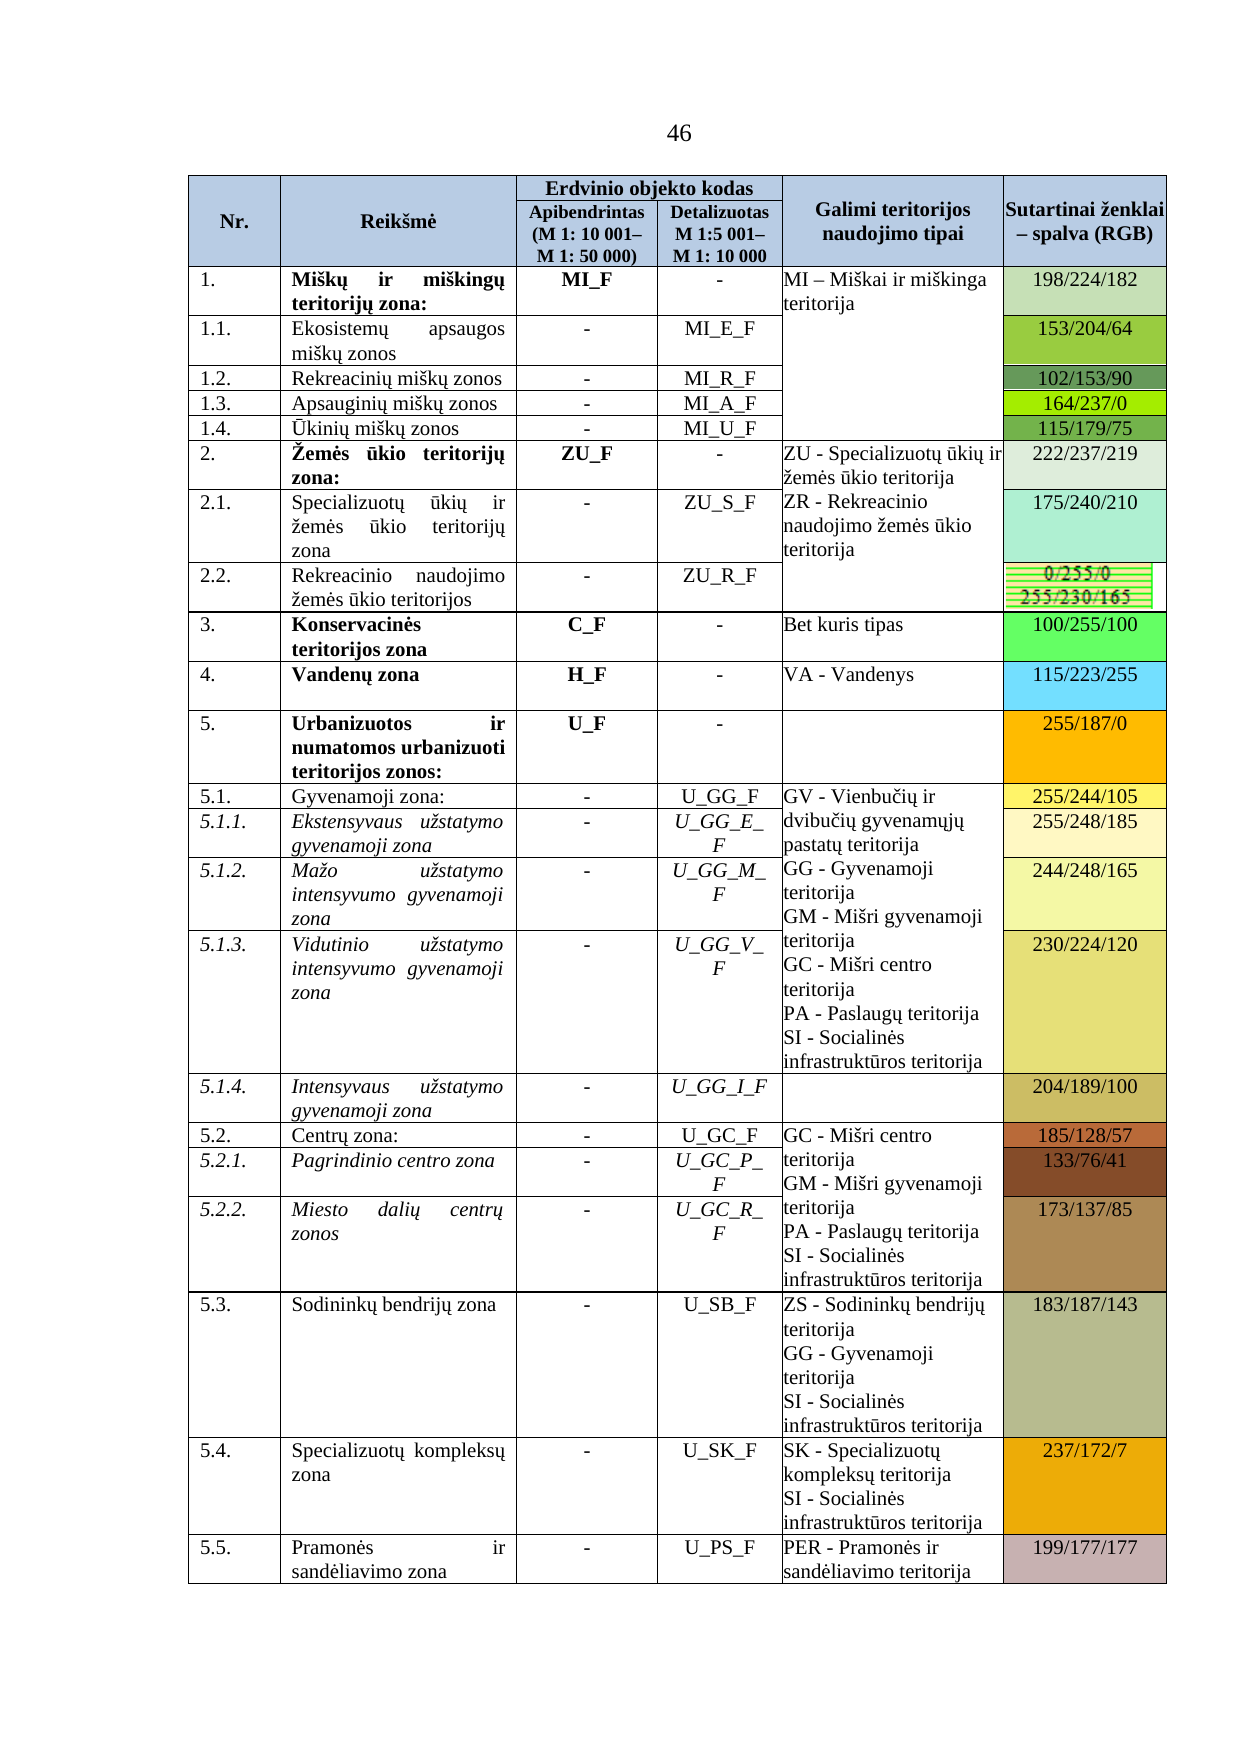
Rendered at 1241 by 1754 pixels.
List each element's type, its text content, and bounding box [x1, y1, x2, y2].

table_cell - [517, 563, 657, 611]
table_cell 100/255/100 [1004, 613, 1166, 661]
table_cell - [658, 711, 782, 783]
table_cell 183/187/143 [1004, 1293, 1166, 1437]
table_cell Mažo užstatymo intensyvumo gyvenamoji zona [281, 858, 516, 930]
table_cell 5.1.1. [189, 809, 280, 857]
table_cell Rekreacinių miškų zonos [281, 366, 516, 389]
table_cell Intensyvaus užstatymo gyvenamoji zona [281, 1074, 516, 1122]
table_cell Vandenų zona [281, 662, 516, 710]
table_cell 4. [189, 662, 280, 710]
table_cell 5. [189, 711, 280, 783]
table_header Galimi teritorijos naudojimo tipai [783, 176, 1003, 266]
table_cell 2. [189, 441, 280, 489]
table_cell PER - Pramonės ir sandėliavimo teritorija [783, 1535, 1003, 1583]
table_cell 255/244/105 [1004, 784, 1166, 808]
table_cell U_GG_I_F [658, 1074, 782, 1122]
table_cell Ekstensyvaus užstatymo gyvenamoji zona [281, 809, 516, 857]
table_cell 153/204/64 [1004, 316, 1166, 364]
table_cell 5.3. [189, 1293, 280, 1437]
table_cell 244/248/165 [1004, 858, 1166, 930]
table_cell Sodininkų bendrijų zona [281, 1293, 516, 1437]
table_cell U_GG_V_F [658, 931, 782, 1073]
table_cell 198/224/182 [1004, 267, 1166, 315]
table_cell 3. [189, 613, 280, 661]
table_cell Specializuotų ūkių ir žemės ūkio teritorijų zona [281, 490, 516, 562]
table_cell Pramonės ir sandėliavimo zona [281, 1535, 516, 1583]
table_cell H_F [517, 662, 657, 710]
table_cell Urbanizuotos ir numatomos urbanizuoti teritorijos zonos: [281, 711, 516, 783]
table_cell 255/187/0 [1004, 711, 1166, 783]
table_cell Ūkinių miškų zonos [281, 416, 516, 440]
table_cell 5.2.1. [189, 1148, 280, 1196]
table_cell U_F [517, 711, 657, 783]
table_cell 2.2. [189, 563, 280, 611]
table_cell - [517, 1438, 657, 1534]
table_cell 164/237/0 [1004, 391, 1166, 415]
table_cell 173/137/85 [1004, 1197, 1166, 1291]
table_cell - [658, 441, 782, 489]
table_cell MI – Miškai ir miškinga teritorija [783, 267, 1003, 440]
table_cell VA - Vandenys [783, 662, 1003, 710]
table_cell 1.1. [189, 316, 280, 364]
table_cell Specializuotų kompleksų zona [281, 1438, 516, 1534]
table_cell Apibendrintas (M 1: 10 001–M 1: 50 000) [517, 201, 657, 266]
table_cell - [517, 1293, 657, 1437]
table_cell Rekreacinio naudojimo žemės ūkio teritorijos [281, 563, 516, 611]
table_cell MI_A_F [658, 391, 782, 415]
table_cell GC - Mišri centro teritorija GM - Mišri gyvenamoji teritorija PA - Paslaugų teritorija SI - Socialinės infrastruktūros teritorija [783, 1123, 1003, 1291]
table_cell Pagrindinio centro zona [281, 1148, 516, 1196]
table_cell Miškų ir miškingų teritorijų zona: [281, 267, 516, 315]
table_cell 5.2.2. [189, 1197, 280, 1291]
table_cell - [517, 490, 657, 562]
table_cell Centrų zona: [281, 1123, 516, 1147]
table_cell Miesto dalių centrų zonos [281, 1197, 516, 1291]
table_header Reikšmė [281, 176, 516, 266]
table_header Erdvinio objekto kodas [517, 176, 782, 200]
table_cell - [517, 1074, 657, 1122]
table_cell U_GC_R_F [658, 1197, 782, 1291]
table_cell Žemės ūkio teritorijų zona: [281, 441, 516, 489]
table_cell 230/224/120 [1004, 931, 1166, 1073]
table_cell - [658, 267, 782, 315]
table_cell 204/189/100 [1004, 1074, 1166, 1122]
table_cell U_GG_E_F [658, 809, 782, 857]
table_cell MI_R_F [658, 366, 782, 389]
table_cell U_SB_F [658, 1293, 782, 1437]
table_cell 199/177/177 [1004, 1535, 1166, 1583]
table_cell U_GC_F [658, 1123, 782, 1147]
table_cell MI_F [517, 267, 657, 315]
table_cell 115/223/255 [1004, 662, 1166, 710]
table_cell 1.3. [189, 391, 280, 415]
table_cell Konservacinės teritorijos zona [281, 613, 516, 661]
table_cell Gyvenamoji zona: [281, 784, 516, 808]
table_cell [1004, 563, 1166, 611]
table_cell - [517, 316, 657, 364]
table_cell 133/76/41 [1004, 1148, 1166, 1196]
table_cell 237/172/7 [1004, 1438, 1166, 1534]
table_cell Ekosistemų apsaugos miškų zonos [281, 316, 516, 364]
table_cell Vidutinio užstatymo intensyvumo gyvenamoji zona [281, 931, 516, 1073]
table_cell 5.4. [189, 1438, 280, 1534]
table_cell C_F [517, 613, 657, 661]
table_cell [783, 1074, 1003, 1122]
table_cell Bet kuris tipas [783, 613, 1003, 661]
table_cell - [517, 391, 657, 415]
table_cell ZU - Specializuotų ūkių ir žemės ūkio teritorija ZR - Rekreacinio naudojimo žemės ūkio teritorija [783, 441, 1003, 611]
table_cell - [517, 1197, 657, 1291]
table_cell - [517, 416, 657, 440]
table_cell Apsauginių miškų zonos [281, 391, 516, 415]
table_cell - [517, 784, 657, 808]
table_cell GV - Vienbučių ir dvibučių gyvenamųjų pastatų teritorija GG - Gyvenamoji teritorija GM - Mišri gyvenamoji teritorija GC - Mišri centro teritorija PA - Paslaugų teritorija SI - Socialinės infrastruktūros teritorija [783, 784, 1003, 1073]
table_cell 175/240/210 [1004, 490, 1166, 562]
table_cell 102/153/90 [1004, 366, 1166, 389]
table_cell U_SK_F [658, 1438, 782, 1534]
table_cell 1. [189, 267, 280, 315]
table_cell U_PS_F [658, 1535, 782, 1583]
table_cell 5.1. [189, 784, 280, 808]
table_cell - [517, 1123, 657, 1147]
table_cell 2.1. [189, 490, 280, 562]
table_cell - [517, 1148, 657, 1196]
table_cell SK - Specializuotų kompleksų teritorija SI - Socialinės infrastruktūros teritorija [783, 1438, 1003, 1534]
table_header Sutartinai ženklai – spalva (RGB) [1004, 176, 1166, 266]
table_cell U_GG_F [658, 784, 782, 808]
table_cell 255/248/185 [1004, 809, 1166, 857]
table_cell 1.4. [189, 416, 280, 440]
table_cell U_GG_M_F [658, 858, 782, 930]
table_cell 1.2. [189, 366, 280, 389]
table_cell ZS - Sodininkų bendrijų teritorija GG - Gyvenamoji teritorija SI - Socialinės infrastruktūros teritorija [783, 1293, 1003, 1437]
table_cell ZU_F [517, 441, 657, 489]
table_cell - [517, 809, 657, 857]
table_header Nr. [189, 176, 280, 266]
table_cell 185/128/57 [1004, 1123, 1166, 1147]
table_cell 222/237/219 [1004, 441, 1166, 489]
table_cell - [517, 366, 657, 389]
table_cell MI_E_F [658, 316, 782, 364]
table_cell U_GC_P_F [658, 1148, 782, 1196]
table_cell ZU_R_F [658, 563, 782, 611]
table_cell 115/179/75 [1004, 416, 1166, 440]
table_cell 5.1.4. [189, 1074, 280, 1122]
table_cell MI_U_F [658, 416, 782, 440]
table_cell ZU_S_F [658, 490, 782, 562]
table_cell - [517, 858, 657, 930]
table_cell - [658, 662, 782, 710]
table_cell 5.1.2. [189, 858, 280, 930]
table_cell - [517, 931, 657, 1073]
table_cell 5.1.3. [189, 931, 280, 1073]
table_cell 5.2. [189, 1123, 280, 1147]
table_cell - [658, 613, 782, 661]
table_cell 5.5. [189, 1535, 280, 1583]
table_cell [783, 711, 1003, 783]
table_cell Detalizuotas M 1:5 001–M 1: 10 000 [658, 201, 782, 266]
table_cell - [517, 1535, 657, 1583]
